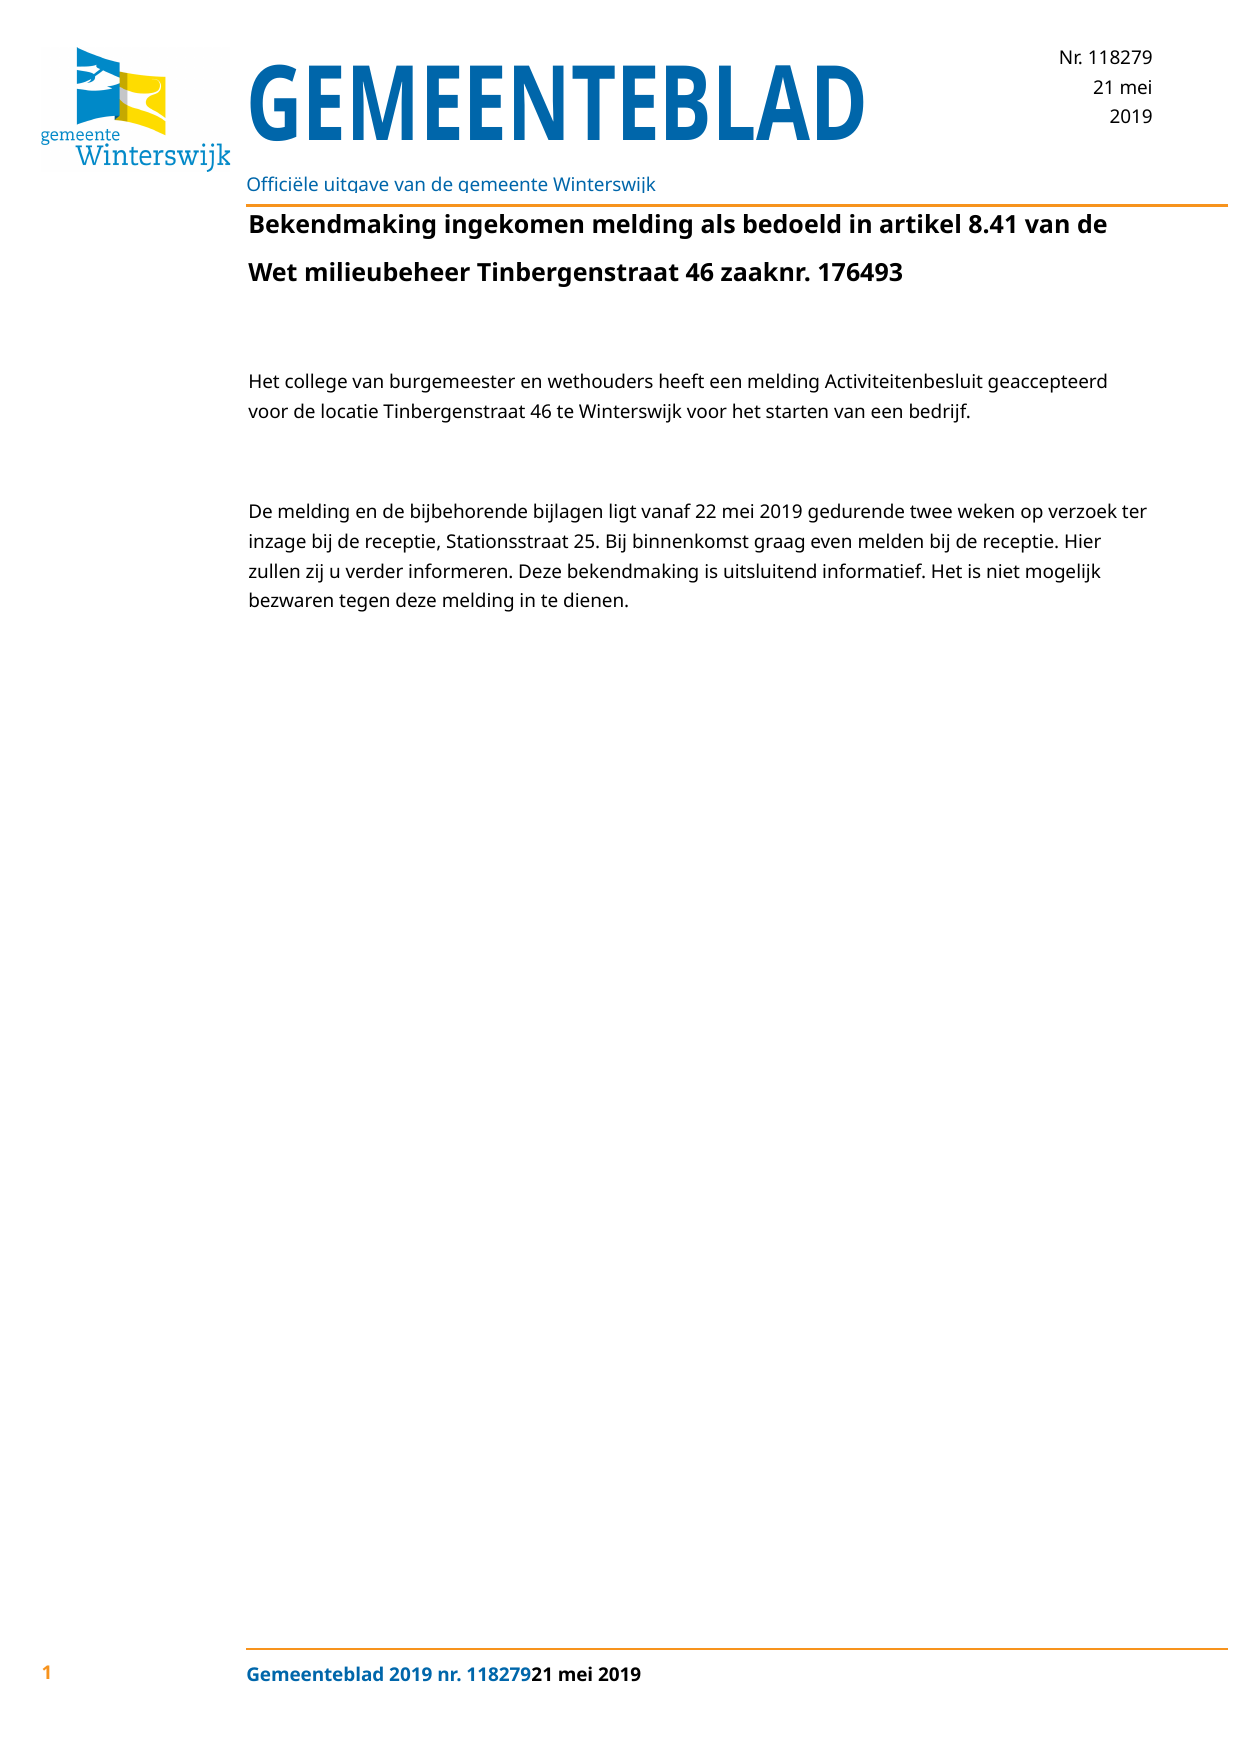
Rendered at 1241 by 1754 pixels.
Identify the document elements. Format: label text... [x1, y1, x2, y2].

text De melding en de bijbehorende bijlagen ligt vanaf 22 mei 2019 gedurende twee weken op verzoek ter inzage bij de receptie, Stationsstraat 25. Bij binnenkomst graag even melden bij de receptie. Hier zullen zij u verder informeren. Deze bekendmaking is uitsluitend informatief. Het is niet mogelijk bezwaren tegen deze melding in te dienen. [248, 499, 1152, 613]
picture [225, 153, 231, 162]
picture [41, 47, 231, 172]
text Het college van burgemeester en wethouders heeft een melding Activiteitenbesluit geaccepteerd voor de locatie Tinbergenstraat 46 te Winterswijk voor het starten van een bedrijf. [248, 368, 1152, 424]
text Bekendmaking ingekomen melding als bedoeld in artikel 8.41 van de Wet milieubeheer Tinbergenstraat 46 zaaknr. 176493 [248, 207, 1152, 288]
